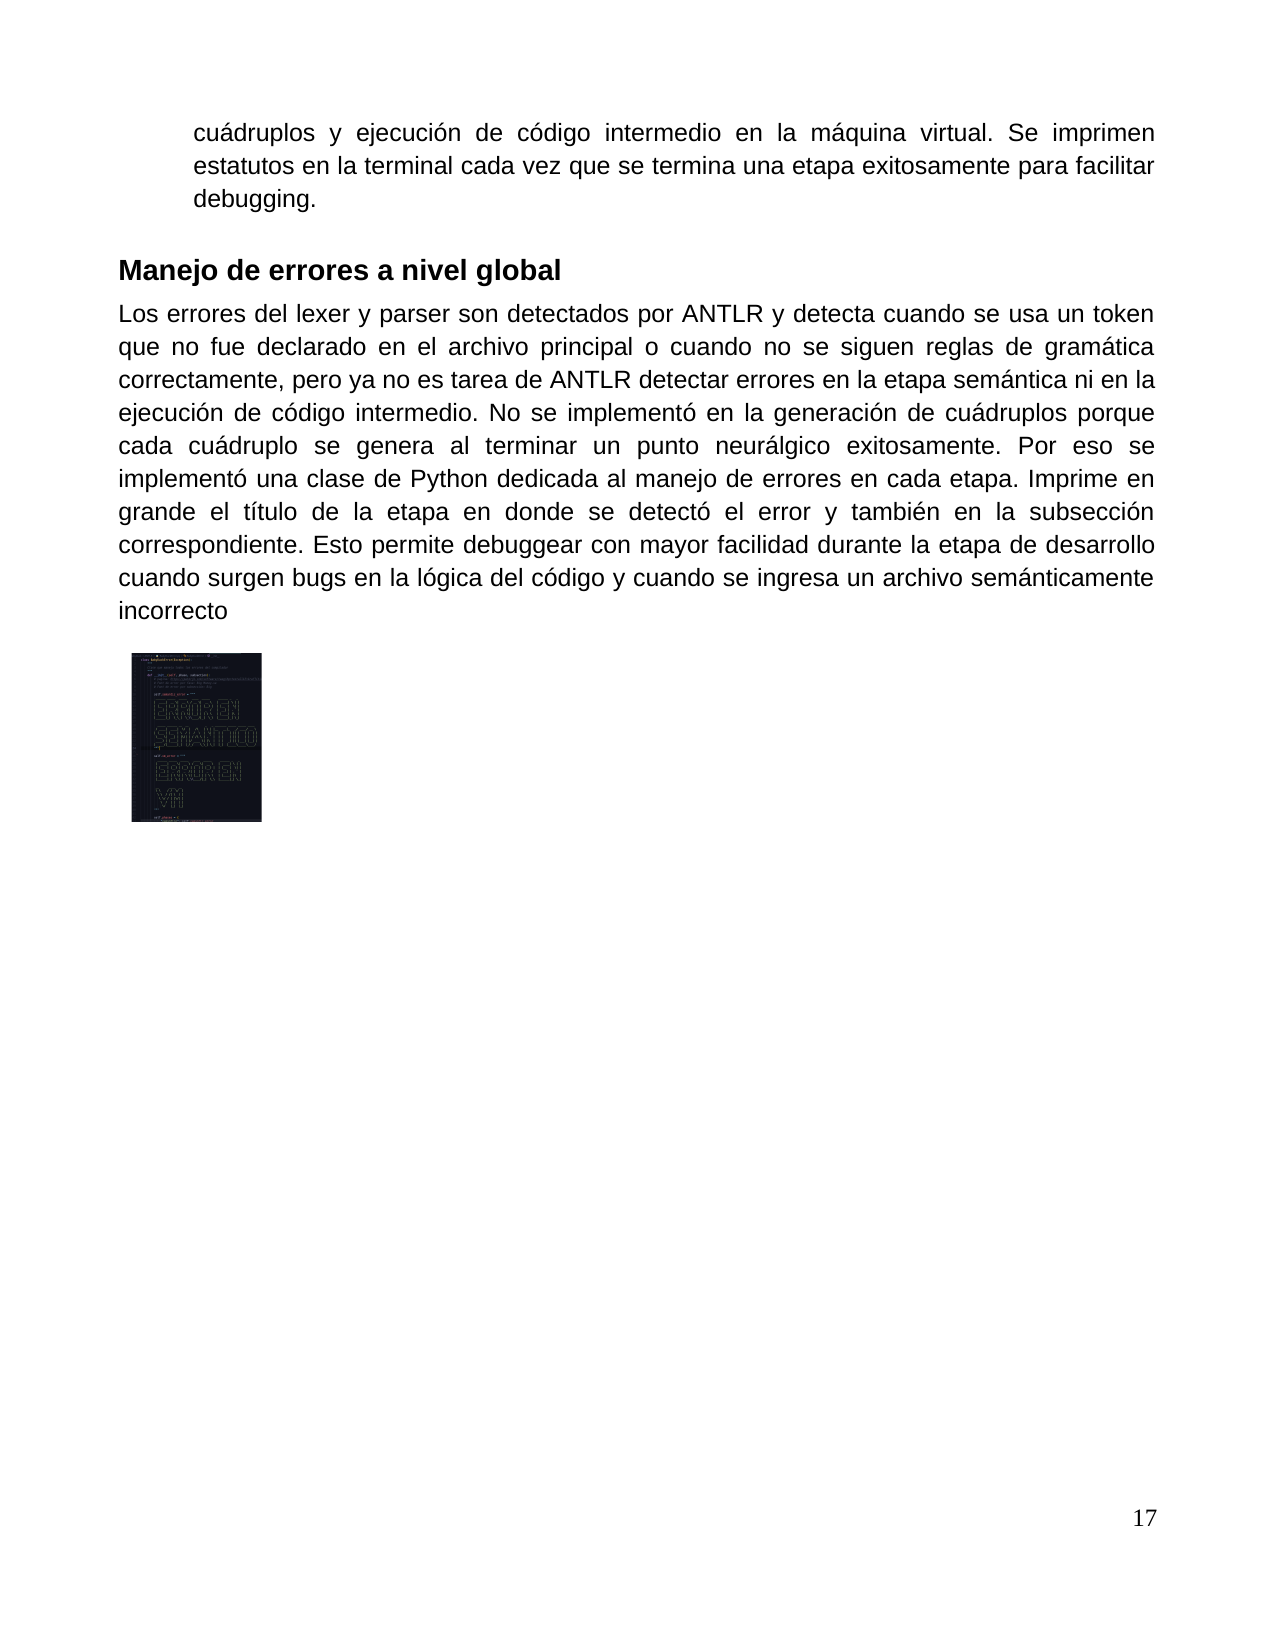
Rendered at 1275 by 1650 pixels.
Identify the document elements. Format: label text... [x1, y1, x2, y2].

picture [131, 653, 262, 822]
list cuádruplos y ejecución de código intermedio en la máquina virtual. Se imprimen estatutos en la terminal cada vez que se termina una etapa exitosamente para facilitar debugging. [156, 118, 1157, 213]
text Los errores del lexer y parser son detectados por ANTLR y detecta cuando se usa un token que no fue declarado en el archivo principal o cuando no se siguen reglas de gramática correctamente, pero ya no es tarea de ANTLR detectar errores en la etapa semántica ni en la ejecución de código intermedio. No se implementó en la generación de cuádruplos porque cada cuádruplo se genera al terminar un punto neurálgico exitosamente. Por eso se implementó una clase de Python dedicada al manejo de errores en cada etapa. Imprime en grande el título de la etapa en donde se detectó el error y también en la subsección correspondiente. Esto permite debuggear con mayor facilidad durante la etapa de desarrollo cuando surgen bugs en la lógica del código y cuando se ingresa un archivo semánticamente incorrecto [118, 299, 1157, 624]
subtitle Manejo de errores a nivel global [118, 253, 1157, 286]
